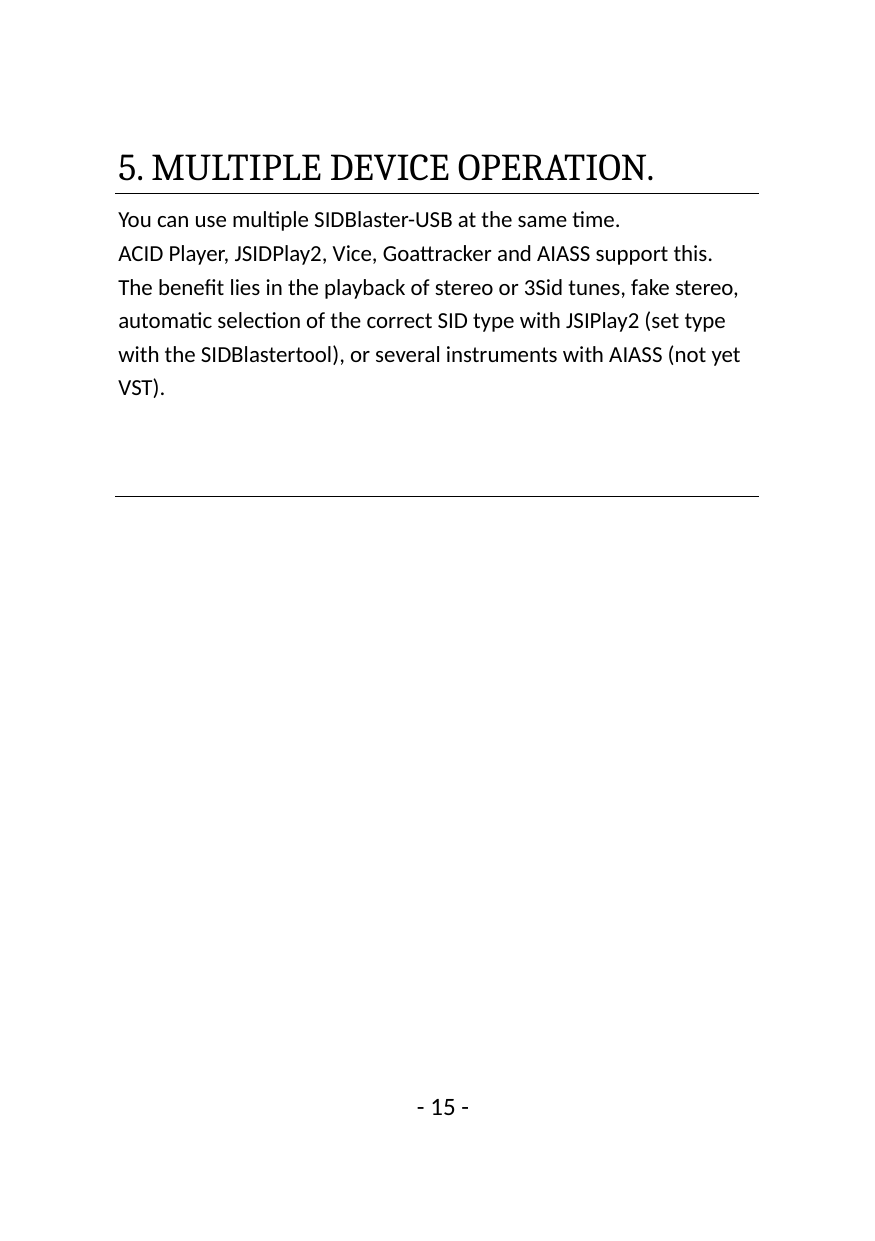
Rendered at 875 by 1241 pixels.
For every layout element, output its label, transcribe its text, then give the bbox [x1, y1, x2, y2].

subtitle Multiple device operation. [115, 143, 759, 193]
text You can use multiple SIDBlaster-USB at the same time. ACID Player, JSIDPlay2, Vice, Goattracker and AIASS support this. The benefit lies in the playback of stereo or 3Sid tunes, fake stereo, automatic selection of the correct SID type with JSIPlay2 (set type with the SIDBlastertool), or several instruments with AIASS (not yet VST). [118, 206, 756, 401]
